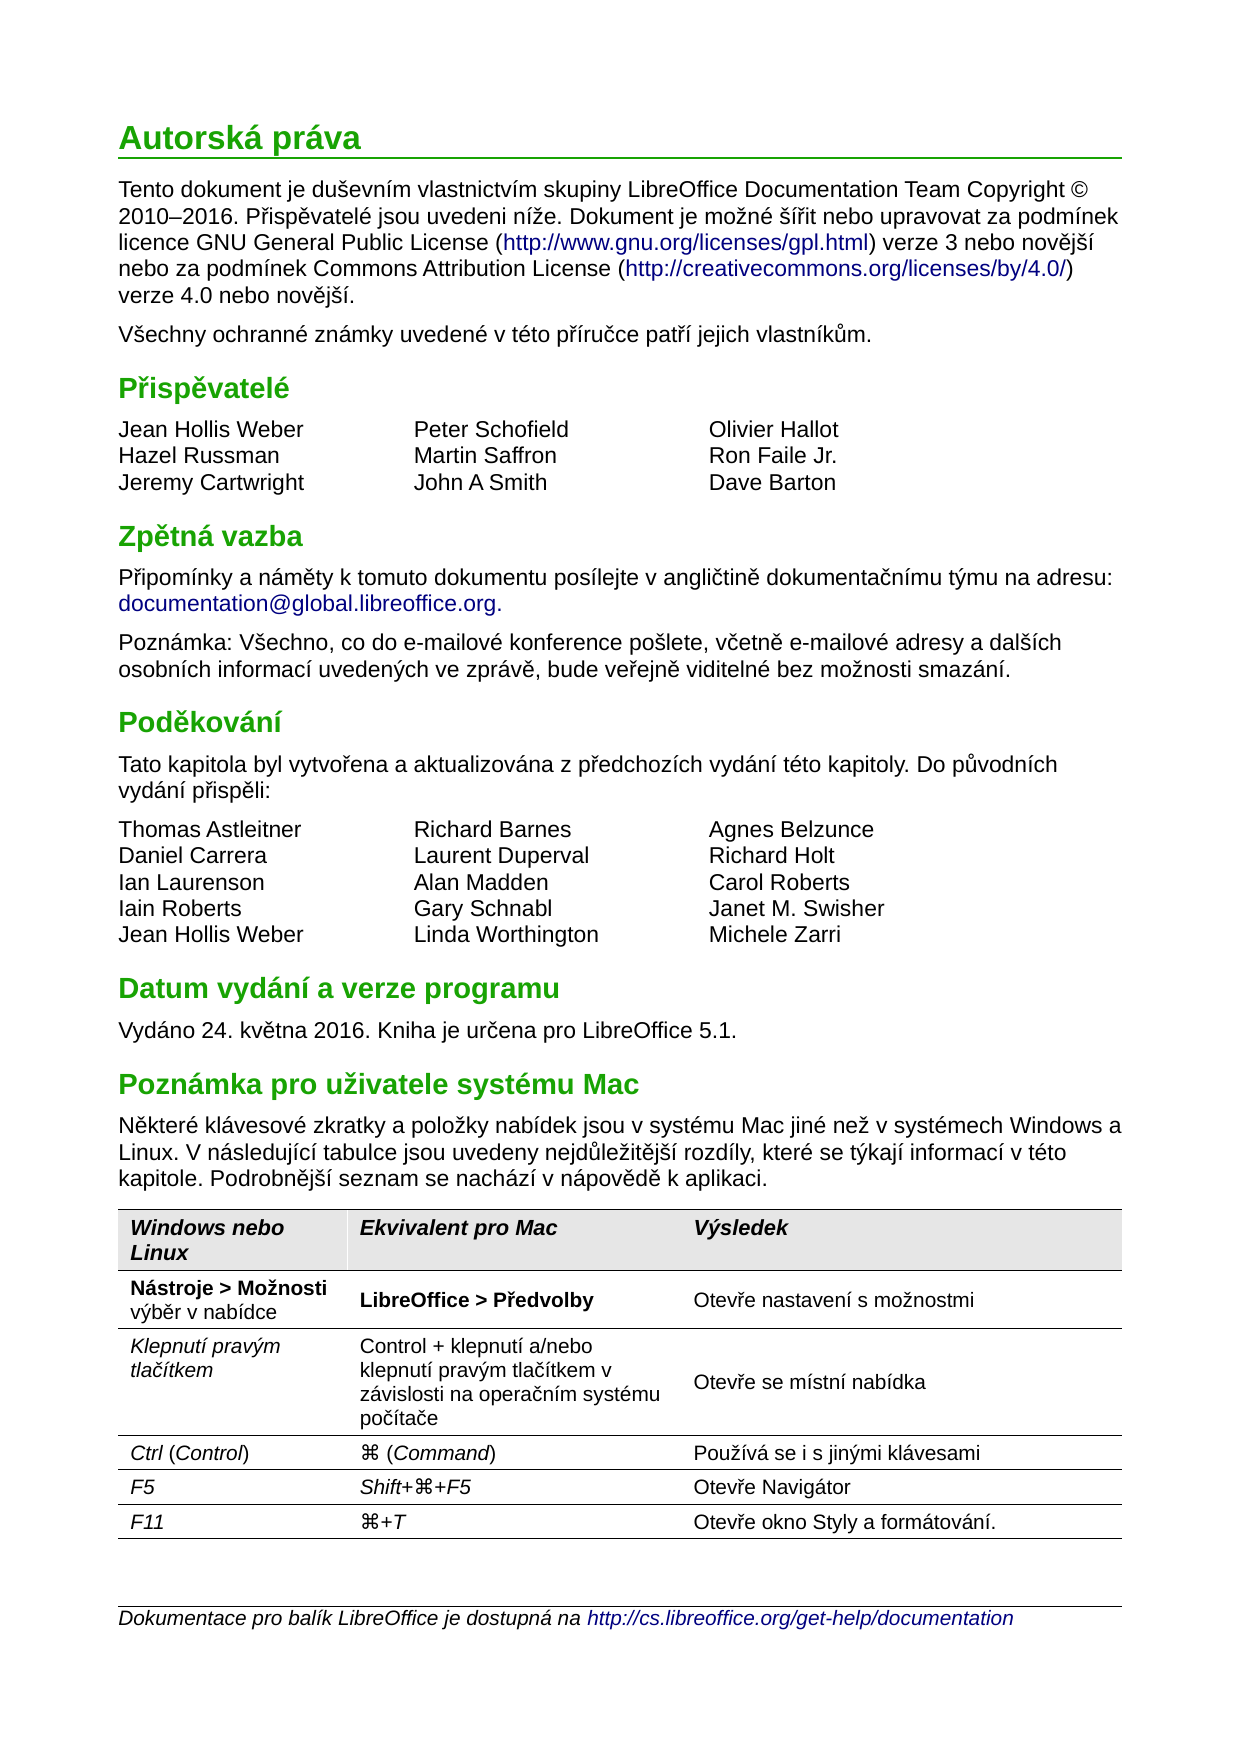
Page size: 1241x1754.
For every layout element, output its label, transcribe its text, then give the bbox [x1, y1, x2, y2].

table_cell Nástroje > Možnosti výběr v nabídce [118, 1271, 347, 1328]
table_header Výsledek [681, 1210, 1122, 1270]
table_cell F11 [118, 1505, 347, 1538]
table_cell F5 [118, 1470, 347, 1503]
text Tento dokument je duševním vlastnictvím skupiny LibreOffice Documentation Team Copyright © 2010–2016. Přispěvatelé jsou uvedeni níže. Dokument je možné šířit nebo upravovat za podmínek licence GNU General Public License (http://www.gnu.org/licenses/gpl.html) verze 3 nebo novější nebo za podmínek Commons Attribution License (http://creativecommons.org/licenses/by/4.0/) verze 4.0 nebo novější. [118, 176, 1122, 308]
table_cell Otevře se místní nabídka [681, 1329, 1122, 1434]
subtitle Přispěvatelé [118, 371, 1122, 404]
table_cell Otevře okno Styly a formátování. [681, 1505, 1122, 1538]
table_cell Control + klepnutí a/nebo klepnutí pravým tlačítkem v závislosti na operačním systému počítače [348, 1329, 681, 1434]
text Poznámka: Všechno, co do e-mailové konference pošlete, včetně e-mailové adresy a dalších osobních informací uvedených ve zprávě, bude veřejně viditelné bez možnosti smazání. [118, 629, 1122, 682]
text Tato kapitola byl vytvořena a aktualizována z předchozích vydání této kapitoly. Do původních vydání přispěli: [118, 751, 1122, 803]
text Thomas Astleitner Richard Barnes Agnes Belzunce Daniel Carrera Laurent Duperval Richard Holt Ian Laurenson Alan Madden Carol Roberts Iain Roberts Gary Schnabl Janet M. Swisher Jean Hollis Weber Linda Worthington Michele Zarri [118, 816, 1122, 948]
text Všechny ochranné známky uvedené v této příručce patří jejich vlastníkům. [118, 321, 1122, 347]
table_cell ⌘ (Command) [348, 1436, 681, 1469]
text Vydáno 24. května 2016. Kniha je určena pro LibreOffice 5.1. [118, 1017, 1122, 1043]
table_cell Používá se i s jinými klávesami [681, 1436, 1122, 1469]
subtitle Poznámka pro uživatele systému Mac [118, 1067, 1122, 1100]
table_cell Klepnutí pravým tlačítkem [118, 1329, 347, 1434]
table_cell Shift+⌘+F5 [348, 1470, 681, 1503]
table_header Ekvivalent pro Mac [348, 1210, 681, 1270]
subtitle Autorská práva [118, 118, 1122, 157]
table_cell Otevře nastavení s možnostmi [681, 1271, 1122, 1328]
text Jean Hollis Weber Peter Schofield Olivier Hallot Hazel Russman Martin Saffron Ron Faile Jr. Jeremy Cartwright John A Smith Dave Barton [118, 416, 1122, 495]
text Některé klávesové zkratky a položky nabídek jsou v systému Mac jiné než v systémech Windows a Linux. V následující tabulce jsou uvedeny nejdůležitější rozdíly, které se týkají informací v této kapitole. Podrobnější seznam se nachází v nápovědě k aplikaci. [118, 1112, 1122, 1191]
table_cell ⌘+T [348, 1505, 681, 1538]
table_cell Otevře Navigátor [681, 1470, 1122, 1503]
subtitle Zpětná vazba [118, 519, 1122, 552]
subtitle Datum vydání a verze programu [118, 971, 1122, 1005]
table_cell Ctrl (Control) [118, 1436, 347, 1469]
text Připomínky a náměty k tomuto dokumentu posílejte v angličtině dokumentačnímu týmu na adresu: documentation@global.libreoffice.org. [118, 564, 1122, 617]
table_header Windows nebo Linux [118, 1210, 347, 1270]
table_cell LibreOffice > Předvolby [348, 1271, 681, 1328]
subtitle Poděkování [118, 706, 1122, 739]
